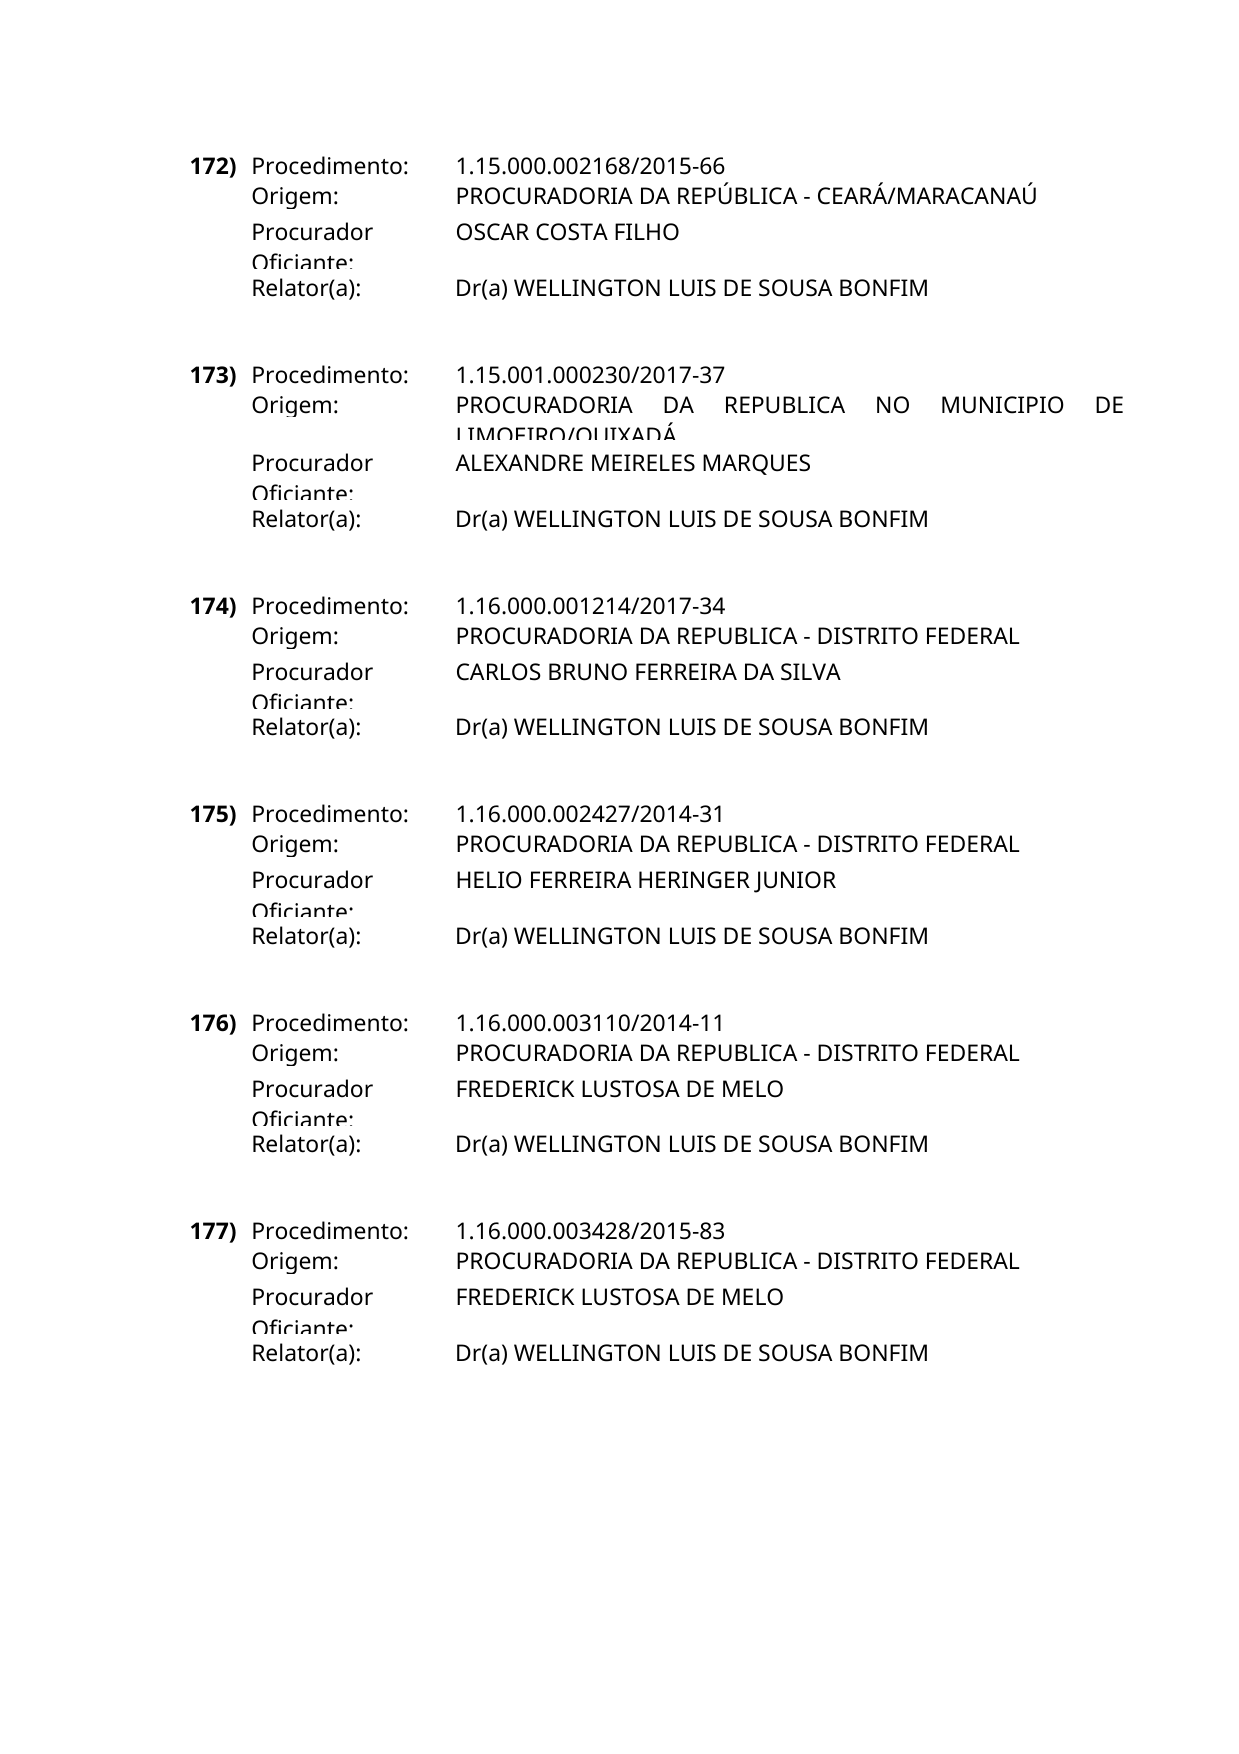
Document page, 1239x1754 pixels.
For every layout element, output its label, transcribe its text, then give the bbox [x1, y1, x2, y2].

table_cell 1.16.000.001214/2017-34 [455, 590, 1124, 618]
table_cell [251, 741, 455, 798]
table_cell [455, 741, 1124, 798]
table_header Dr(a) WELLINGTON LUIS DE SOUSA BONFIM [455, 1128, 1122, 1157]
table_cell Origem: [251, 389, 455, 417]
table_cell [0, 741, 189, 798]
table_cell [251, 440, 455, 447]
table_cell [1125, 503, 1239, 533]
table_cell [189, 1281, 251, 1332]
table_cell [251, 302, 455, 358]
table_cell [0, 1281, 189, 1332]
table_cell [0, 620, 189, 648]
table_cell [1125, 180, 1239, 208]
table_cell Procedimento: [251, 359, 455, 387]
table_cell 173) [189, 359, 251, 387]
table_cell [189, 864, 251, 915]
table_cell [189, 447, 251, 498]
table_header Relator(a): [251, 272, 455, 300]
table_cell [0, 711, 189, 741]
table_cell [1125, 1215, 1239, 1244]
table_cell [1125, 533, 1239, 589]
table_cell [1125, 417, 1239, 439]
table_cell [0, 920, 189, 950]
table_cell [1125, 1158, 1239, 1215]
table_cell [189, 180, 251, 208]
table_cell [0, 950, 189, 1007]
table_cell [0, 1037, 189, 1065]
table_header Dr(a) WELLINGTON LUIS DE SOUSA BONFIM [455, 1337, 1122, 1365]
table_cell [189, 302, 251, 358]
table_header Relator(a): [251, 503, 455, 531]
table_cell [189, 857, 251, 864]
table_cell OSCAR COSTA FILHO [455, 216, 1124, 267]
table_header Relator(a): [251, 920, 455, 948]
table_cell Origem: [251, 620, 455, 648]
table_cell Origem: [251, 828, 455, 857]
table_header [251, 0, 455, 150]
table_cell [0, 1073, 189, 1124]
table_cell [189, 503, 251, 533]
table_cell [189, 1065, 251, 1073]
table_cell FREDERICK LUSTOSA DE MELO [455, 1073, 1124, 1124]
table_cell Origem: [251, 1245, 455, 1274]
table_cell [0, 447, 189, 498]
table_cell [0, 209, 189, 216]
table_cell [1125, 711, 1239, 741]
table_cell [0, 656, 189, 707]
table_cell Procedimento: [251, 1215, 455, 1244]
table_cell 177) [189, 1215, 251, 1244]
table_cell [455, 302, 1124, 358]
table_cell [189, 417, 251, 439]
table_cell [0, 503, 189, 533]
table_cell [0, 302, 189, 358]
table_cell [0, 359, 189, 387]
table_cell [189, 1073, 251, 1124]
table_cell [455, 950, 1124, 1007]
table_cell [251, 857, 455, 864]
table_cell [189, 620, 251, 648]
table_cell [1125, 920, 1239, 950]
table_cell [0, 1274, 189, 1281]
table_cell [251, 1158, 455, 1215]
table_header Dr(a) WELLINGTON LUIS DE SOUSA BONFIM [455, 272, 1122, 300]
table_cell Procurador Oficiante: [251, 216, 455, 268]
table_cell [1125, 656, 1239, 707]
table_cell [251, 1274, 455, 1281]
table_cell 175) [189, 798, 251, 827]
table_cell 1.16.000.003428/2015-83 [455, 1215, 1124, 1244]
table_header [189, 0, 251, 150]
table_cell [455, 533, 1124, 589]
table_cell [189, 209, 251, 216]
table_cell [189, 389, 251, 417]
table_cell [1125, 447, 1239, 498]
table_cell PROCURADORIA DA REPUBLICA - DISTRITO FEDERAL [455, 1037, 1124, 1065]
table_cell [1125, 1281, 1239, 1332]
table_cell [1125, 857, 1239, 864]
table_cell Procedimento: [251, 798, 455, 827]
table_header Relator(a): [251, 1128, 455, 1157]
table_cell [0, 440, 189, 447]
table_cell 1.16.000.003110/2014-11 [455, 1007, 1124, 1035]
table_cell PROCURADORIA DA REPUBLICA - DISTRITO FEDERAL [455, 1245, 1124, 1274]
table_cell Procedimento: [251, 150, 455, 178]
table_cell 172) [189, 150, 251, 178]
table_cell [1125, 798, 1239, 827]
table_cell [1125, 359, 1239, 387]
table_cell Procurador Oficiante: [251, 656, 455, 708]
table_cell [1125, 864, 1239, 915]
table_cell [0, 389, 189, 417]
table_cell Procurador Oficiante: [251, 1073, 455, 1125]
table_cell [0, 864, 189, 915]
table_cell [1125, 389, 1239, 417]
table_cell [1125, 1274, 1239, 1281]
table_cell [251, 648, 455, 656]
table_header Dr(a) WELLINGTON LUIS DE SOUSA BONFIM [455, 711, 1122, 740]
table_header Relator(a): [251, 711, 455, 740]
table_cell Origem: [251, 180, 455, 208]
table_cell [0, 1245, 189, 1274]
table_cell [189, 648, 251, 656]
table_cell [189, 272, 251, 302]
table_cell [455, 440, 1124, 447]
table_cell [1125, 1037, 1239, 1065]
table_cell [189, 828, 251, 857]
table_cell [1125, 1245, 1239, 1274]
table_cell [0, 1158, 189, 1215]
table_cell [0, 857, 189, 864]
table_cell [455, 209, 1124, 216]
table_cell [0, 1007, 189, 1035]
table_cell [0, 648, 189, 656]
table_header Relator(a): [251, 1337, 455, 1365]
table_cell [189, 440, 251, 447]
table_cell PROCURADORIA DA REPUBLICA NO MUNICIPIO DE LIMOEIRO/QUIXADÁ [455, 389, 1124, 439]
table_cell [1125, 1128, 1239, 1158]
table_cell [189, 1158, 251, 1215]
table_cell [189, 656, 251, 707]
table_cell Procedimento: [251, 1007, 455, 1035]
table_header [0, 0, 189, 150]
table_cell [1125, 648, 1239, 656]
table_cell [189, 741, 251, 798]
table_cell Procedimento: [251, 590, 455, 618]
table_cell [1125, 620, 1239, 648]
table_cell [189, 1274, 251, 1281]
table_cell [189, 1037, 251, 1065]
table_cell [189, 711, 251, 741]
table_cell [1125, 590, 1239, 618]
table_cell [0, 1337, 189, 1367]
table_cell [251, 950, 455, 1007]
table_cell [1125, 828, 1239, 857]
table_cell PROCURADORIA DA REPUBLICA - DISTRITO FEDERAL [455, 620, 1124, 648]
table_cell [1125, 1073, 1239, 1124]
table_cell ALEXANDRE MEIRELES MARQUES [455, 447, 1124, 498]
table_cell [189, 533, 251, 589]
table_cell [0, 272, 189, 302]
table_cell [1125, 302, 1239, 358]
table_cell [1125, 150, 1239, 178]
table_cell [0, 180, 189, 208]
table_cell [455, 1065, 1124, 1073]
table_cell [1125, 440, 1239, 447]
table_cell Origem: [251, 1037, 455, 1065]
table_cell [0, 828, 189, 857]
table_cell [0, 1065, 189, 1073]
table_header [1125, 0, 1239, 150]
table_cell [1125, 1337, 1239, 1367]
table_cell [251, 417, 455, 439]
table_cell [251, 1065, 455, 1073]
table_cell [0, 417, 189, 439]
table_cell [0, 533, 189, 589]
table_cell [455, 1274, 1124, 1281]
table_cell [251, 533, 455, 589]
table_cell Procurador Oficiante: [251, 864, 455, 917]
table_cell [189, 1245, 251, 1274]
table_cell [1125, 950, 1239, 1007]
table_cell [189, 216, 251, 267]
table_cell CARLOS BRUNO FERREIRA DA SILVA [455, 656, 1124, 707]
table_cell [1125, 741, 1239, 798]
table_cell Procurador Oficiante: [251, 447, 455, 499]
table_cell [189, 1128, 251, 1158]
table_cell [0, 798, 189, 827]
table_cell PROCURADORIA DA REPUBLICA - DISTRITO FEDERAL [455, 828, 1124, 857]
table_cell 174) [189, 590, 251, 618]
table_header [455, 0, 1124, 150]
table_cell FREDERICK LUSTOSA DE MELO [455, 1281, 1124, 1332]
table_cell [1125, 272, 1239, 302]
table_header Dr(a) WELLINGTON LUIS DE SOUSA BONFIM [455, 503, 1122, 531]
table_cell Procurador Oficiante: [251, 1281, 455, 1334]
table_cell 1.15.001.000230/2017-37 [455, 359, 1124, 387]
table_cell [189, 950, 251, 1007]
table_cell [189, 920, 251, 950]
table_cell HELIO FERREIRA HERINGER JUNIOR [455, 864, 1124, 915]
table_cell [1125, 1007, 1239, 1035]
table_header Dr(a) WELLINGTON LUIS DE SOUSA BONFIM [455, 920, 1122, 948]
table_cell [1125, 209, 1239, 216]
table_cell [455, 1158, 1124, 1215]
table_cell PROCURADORIA DA REPÚBLICA - CEARÁ/MARACANAÚ [455, 180, 1124, 208]
table_cell [0, 150, 189, 178]
table_cell [0, 216, 189, 267]
table_cell [0, 590, 189, 618]
table_cell [455, 857, 1124, 864]
table_cell [0, 1215, 189, 1244]
table_cell [251, 209, 455, 216]
table_cell 1.15.000.002168/2015-66 [455, 150, 1124, 178]
table_cell 176) [189, 1007, 251, 1035]
table_cell [1125, 1065, 1239, 1073]
table_cell [455, 648, 1124, 656]
table_cell [189, 1337, 251, 1367]
table_cell [1125, 216, 1239, 267]
table_cell 1.16.000.002427/2014-31 [455, 798, 1124, 827]
table_cell [0, 1128, 189, 1158]
